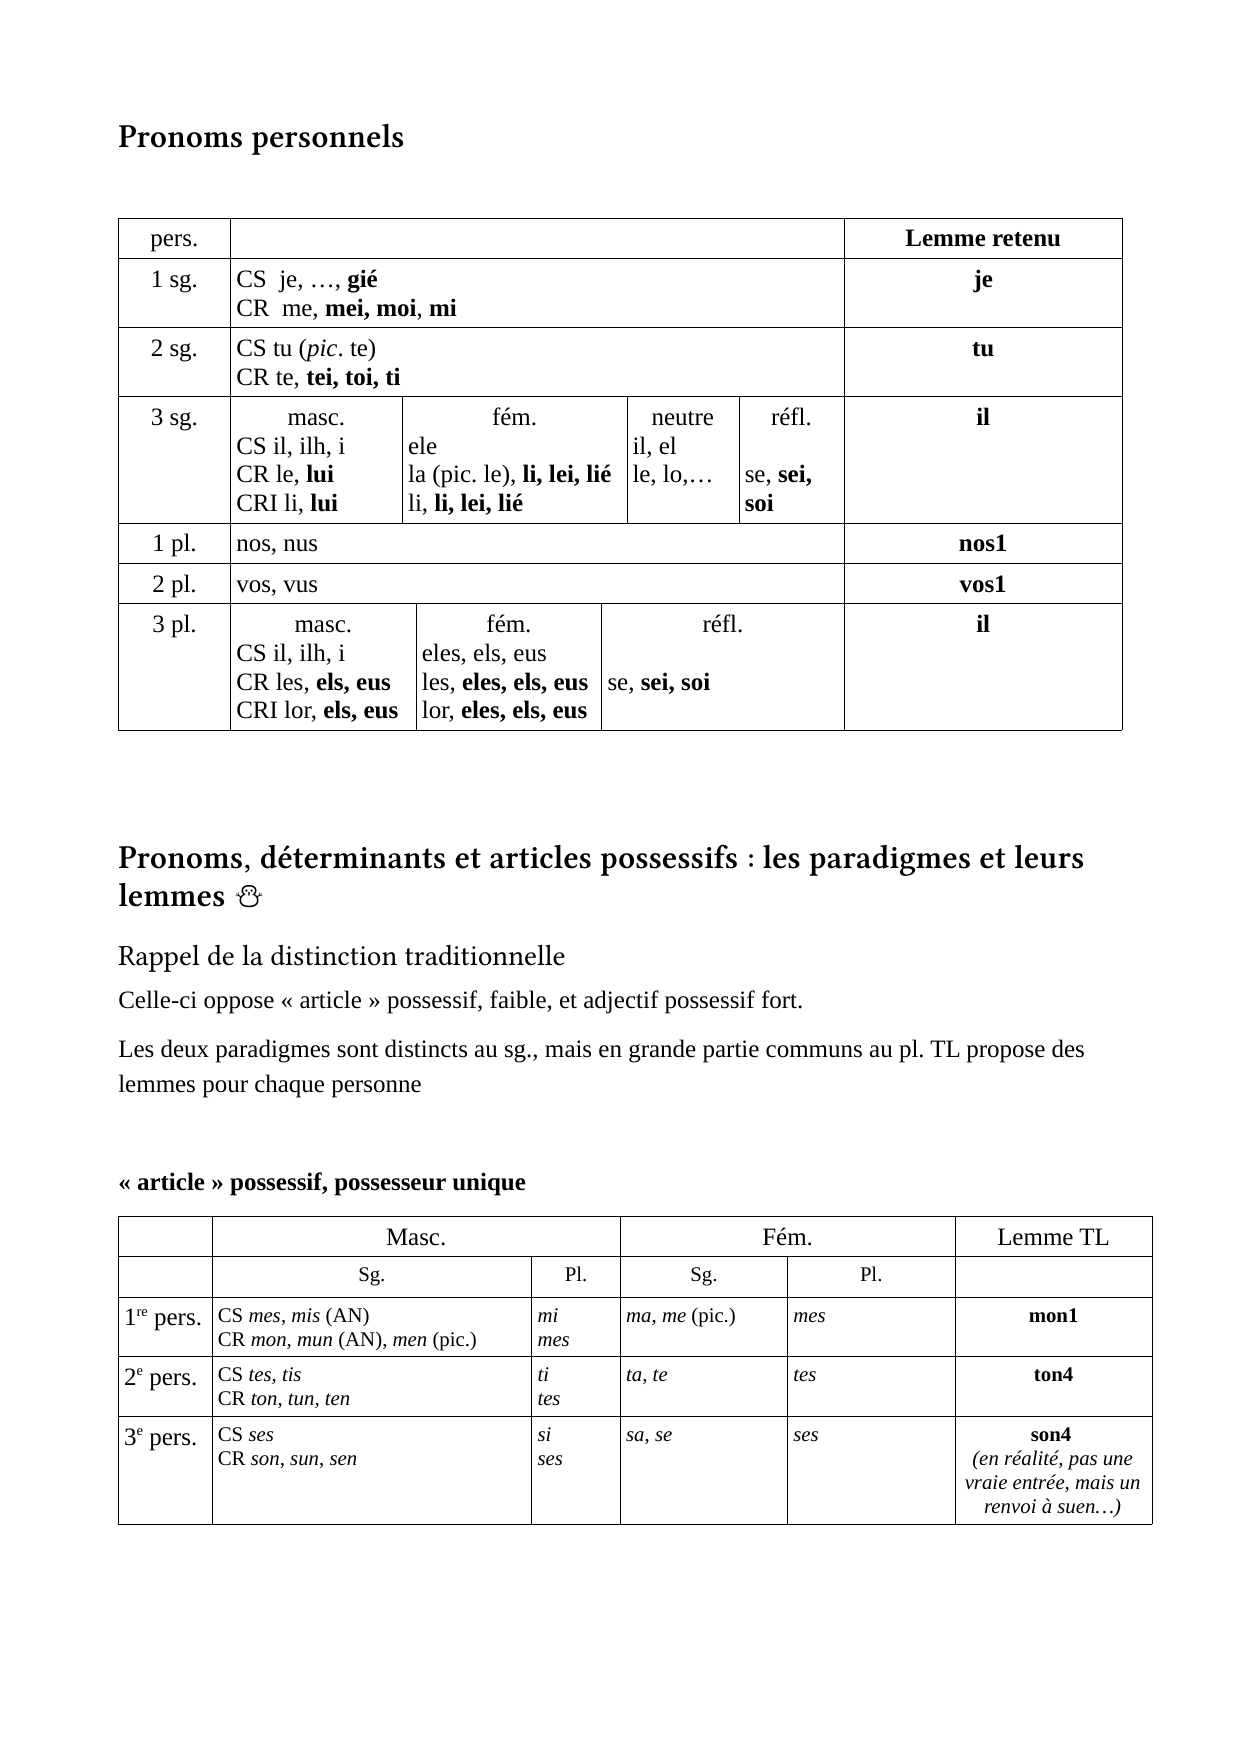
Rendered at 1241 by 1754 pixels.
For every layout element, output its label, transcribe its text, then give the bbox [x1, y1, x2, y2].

subtitle Pronoms personnels [118, 118, 1122, 156]
table_cell il [845, 604, 1122, 730]
subtitle Pronoms, déterminants et articles possessifs : les paradigmes et leurs lemmes ⛄ [118, 838, 1122, 914]
table_cell 1 pl. [119, 524, 230, 563]
table_cell CS mes, mis (AN) CR mon, mun (AN), men (pic.) [213, 1298, 531, 1356]
table_cell 1re pers. [119, 1298, 212, 1356]
table_cell CS ses CR son, sun, sen [213, 1417, 531, 1524]
table_cell ta, te [621, 1357, 787, 1416]
table_cell fém. ele la (pic. le), li, lei, lié li, li, lei, lié [403, 397, 627, 523]
table_cell ses [788, 1417, 955, 1524]
table_header Masc. [213, 1217, 620, 1256]
subtitle Rappel de la distinction traditionnelle [118, 939, 1122, 973]
table_cell il [845, 397, 1122, 523]
table_cell 2 sg. [119, 328, 230, 396]
table_cell [956, 1257, 1152, 1297]
table_cell mi mes [532, 1298, 620, 1356]
table_cell 1 sg. [119, 259, 230, 327]
table_cell nos1 [845, 524, 1122, 563]
text Les deux paradigmes sont distincts au sg., mais en grande partie communs au pl. TL propose des lemmes pour chaque personne [118, 1034, 1122, 1098]
table_cell fém. eles, els, eus les, eles, els, eus lor, eles, els, eus [417, 604, 601, 730]
table_header [119, 1217, 212, 1256]
table_cell CS je, …, gié CR me, mei, moi, mi [231, 259, 844, 327]
table_cell mes [788, 1298, 955, 1356]
table_cell 3e pers. [119, 1417, 212, 1524]
table_header [231, 219, 844, 258]
table_cell masc. CS il, ilh, i CR les, els, eus CRI lor, els, eus [231, 604, 416, 730]
table_cell Pl. [532, 1257, 620, 1297]
table_cell tu [845, 328, 1122, 396]
table_cell CS tes, tis CR ton, tun, ten [213, 1357, 531, 1416]
table_cell vos, vus [231, 564, 844, 603]
table_cell son4 (en réalité, pas une vraie entrée, mais un renvoi à suen…) [956, 1417, 1152, 1524]
table_cell si ses [532, 1417, 620, 1524]
table_cell ma, me (pic.) [621, 1298, 787, 1356]
table_header pers. [119, 219, 230, 258]
table_cell Pl. [788, 1257, 955, 1297]
table_cell réfl. se, sei, soi [740, 397, 844, 523]
table_cell tes [788, 1357, 955, 1416]
table_cell ton4 [956, 1357, 1152, 1416]
table_cell 3 sg. [119, 397, 230, 523]
table_header Lemme retenu [845, 219, 1122, 258]
table_cell 3 pl. [119, 604, 230, 730]
table_header Fém. [621, 1217, 955, 1256]
table_cell CS tu (pic. te) CR te, tei, toi, ti [231, 328, 844, 396]
table_cell Sg. [621, 1257, 787, 1297]
text « article » possessif, possesseur unique [118, 1167, 1122, 1196]
table_cell je [845, 259, 1122, 327]
table_cell neutre il, el le, lo,… [628, 397, 739, 523]
table_header Lemme TL [956, 1217, 1152, 1256]
table_cell mon1 [956, 1298, 1152, 1356]
table_cell Sg. [213, 1257, 531, 1297]
table_cell ti tes [532, 1357, 620, 1416]
table_cell nos, nus [231, 524, 844, 563]
table_cell 2e pers. [119, 1357, 212, 1416]
table_cell sa, se [621, 1417, 787, 1524]
table_cell 2 pl. [119, 564, 230, 603]
table_cell [119, 1257, 212, 1297]
table_cell réfl. se, sei, soi [602, 604, 844, 730]
text Celle-ci oppose « article » possessif, faible, et adjectif possessif fort. [118, 985, 1122, 1014]
table_cell masc. CS il, ilh, i CR le, lui CRI li, lui [231, 397, 402, 523]
table_cell vos1 [845, 564, 1122, 603]
